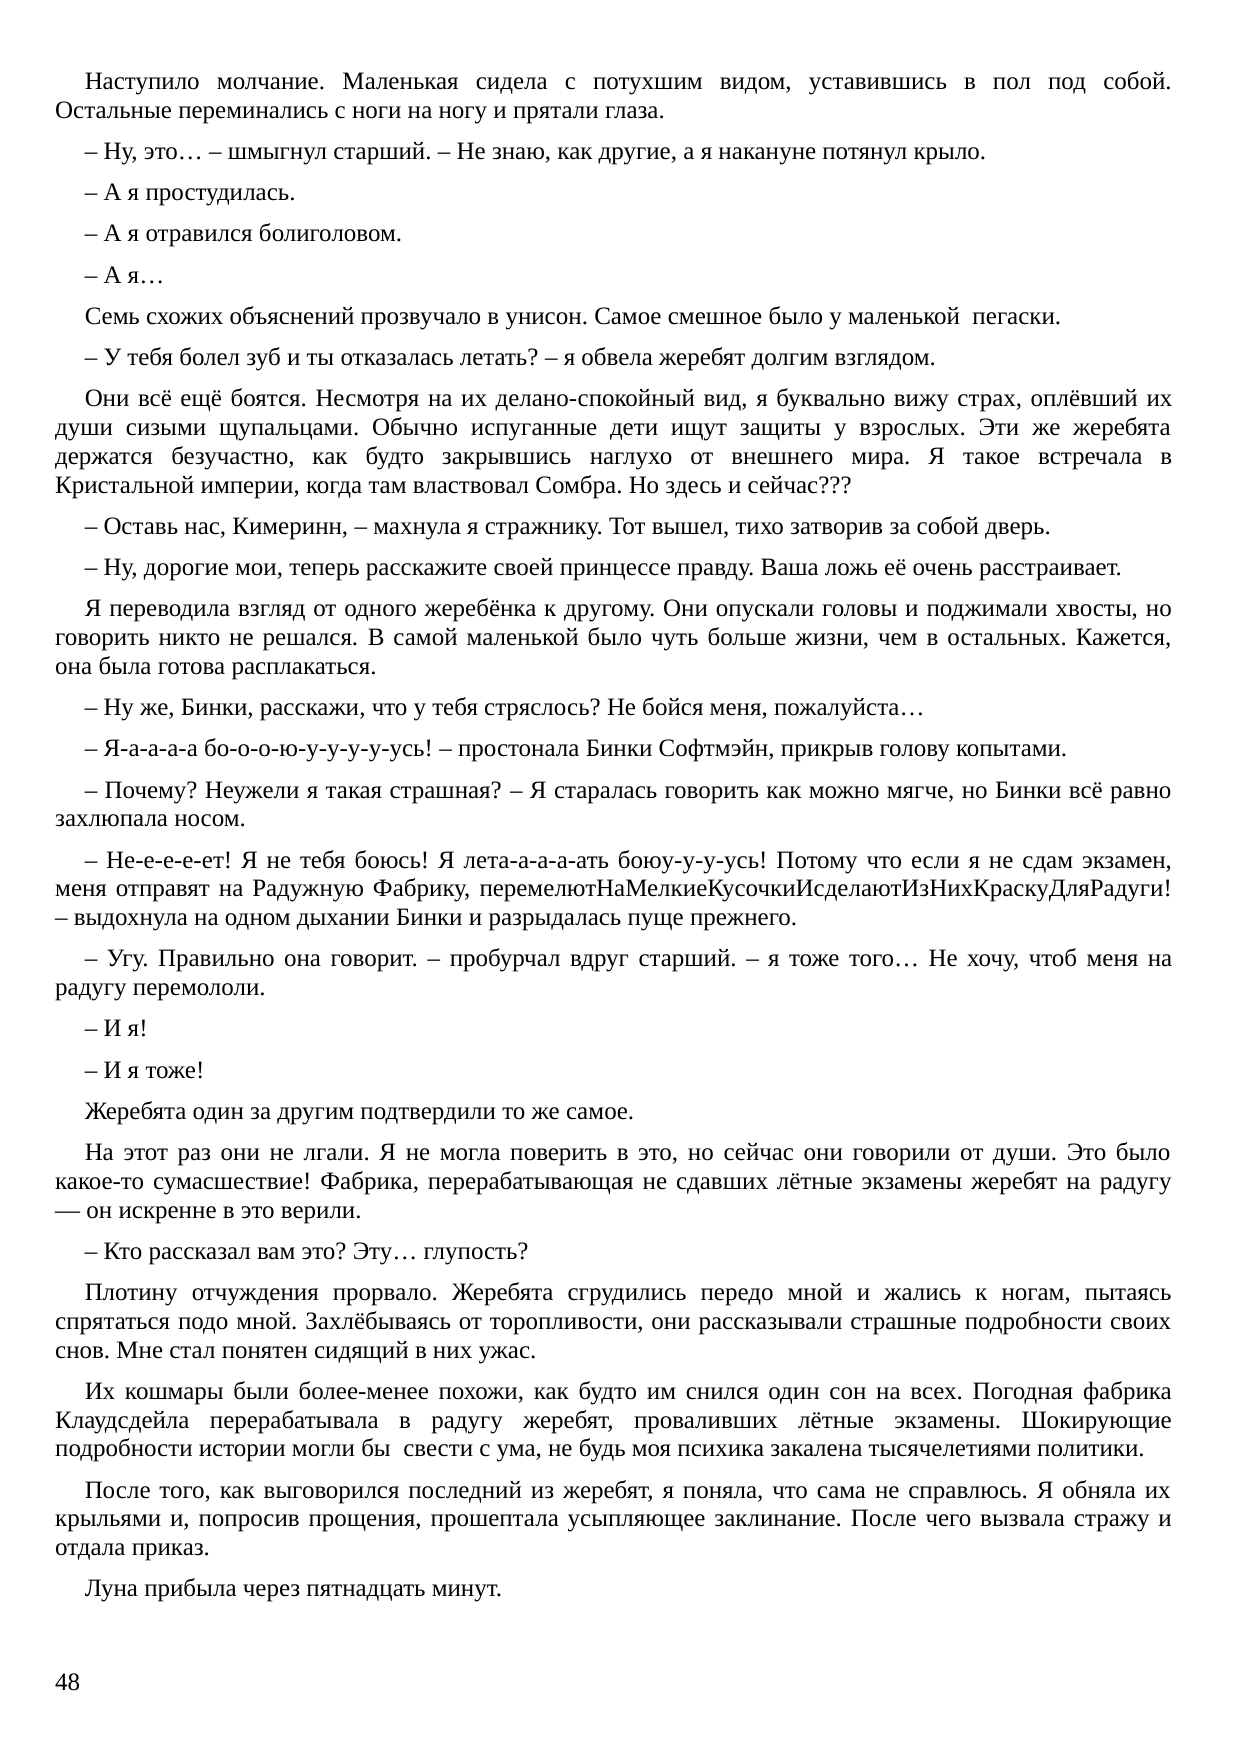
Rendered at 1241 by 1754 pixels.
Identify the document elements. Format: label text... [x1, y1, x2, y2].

text Луна прибыла через пятнадцать минут. [55, 1573, 1173, 1602]
text – А я отравился болиголовом. [55, 218, 1173, 247]
text – И я! [55, 1013, 1173, 1042]
text – У тебя болел зуб и ты отказалась летать? – я обвела жеребят долгим взглядом. [55, 342, 1173, 371]
text Я переводила взгляд от одного жеребёнка к другому. Они опускали головы и поджимали хвосты, но говорить никто не решался. В самой маленькой было чуть больше жизни, чем в остальных. Кажется, она была готова расплакаться. [55, 593, 1173, 680]
text – Кто рассказал вам это? Эту… глупость? [55, 1236, 1173, 1265]
text – А я простудилась. [55, 177, 1173, 206]
text Они всё ещё боятся. Несмотря на их делано-спокойный вид, я буквально вижу страх, оплёвший их души сизыми щупальцами. Обычно испуганные дети ищут защиты у взрослых. Эти же жеребята держатся безучастно, как будто закрывшись наглухо от внешнего мира. Я такое встречала в Кристальной империи, когда там властвовал Сомбра. Но здесь и сейчас??? [55, 383, 1173, 498]
text Жеребята один за другим подтвердили то же самое. [55, 1096, 1173, 1125]
text Плотину отчуждения прорвало. Жеребята сгрудились передо мной и жались к ногам, пытаясь спрятаться подо мной. Захлёбываясь от торопливости, они рассказывали страшные подробности своих снов. Мне стал понятен сидящий в них ужас. [55, 1277, 1173, 1363]
text – А я… [55, 260, 1173, 288]
text Семь схожих объяснений прозвучало в унисон. Самое смешное было у маленькой пегаски. [55, 301, 1173, 330]
text – Не-е-е-е-ет! Я не тебя боюсь! Я лета-а-а-а-ать боюу-у-у-усь! Потому что если я не сдам экзамен, меня отправят на Радужную Фабрику, перемелютНаМелкиеКусочкиИсделаютИзНихКраскуДляРадуги! – выдохнула на одном дыхании Бинки и разрыдалась пуще прежнего. [55, 845, 1173, 931]
text – Почему? Неужели я такая страшная? – Я старалась говорить как можно мягче, но Бинки всё равно захлюпала носом. [55, 775, 1173, 832]
text – Я-а-а-а-а бо-о-о-ю-у-у-у-у-усь! – простонала Бинки Софтмэйн, прикрыв голову копытами. [55, 733, 1173, 762]
text После того, как выговорился последний из жеребят, я поняла, что сама не справлюсь. Я обняла их крыльями и, попросив прощения, прошептала усыпляющее заклинание. После чего вызвала стражу и отдала приказ. [55, 1475, 1173, 1561]
text – Ну же, Бинки, расскажи, что у тебя стряслось? Не бойся меня, пожалуйста… [55, 692, 1173, 721]
text Наступило молчание. Маленькая сидела с потухшим видом, уставившись в пол под собой. Остальные переминались с ноги на ногу и прятали глаза. [55, 66, 1173, 123]
text – Угу. Правильно она говорит. – пробурчал вдруг старший. – я тоже того… Не хочу, чтоб меня на радугу перемололи. [55, 943, 1173, 1001]
text Их кошмары были более-менее похожи, как будто им снился один сон на всех. Погодная фабрика Клаудсдейла перерабатывала в радугу жеребят, проваливших лётные экзамены. Шокирующие подробности истории могли бы свести с ума, не будь моя психика закалена тысячелетиями политики. [55, 1376, 1173, 1462]
text – И я тоже! [55, 1055, 1173, 1083]
text – Оставь нас, Кимеринн, – махнула я стражнику. Тот вышел, тихо затворив за собой дверь. [55, 511, 1173, 540]
text – Ну, дорогие мои, теперь расскажите своей принцессе правду. Ваша ложь её очень расстраивает. [55, 552, 1173, 581]
text На этот раз они не лгали. Я не могла поверить в это, но сейчас они говорили от души. Это было какое-то сумасшествие! Фабрика, перерабатывающая не сдавших лётные экзамены жеребят на радугу — он искренне в это верили. [55, 1137, 1173, 1223]
text – Ну, это… – шмыгнул старший. – Не знаю, как другие, а я накануне потянул крыло. [55, 136, 1173, 165]
